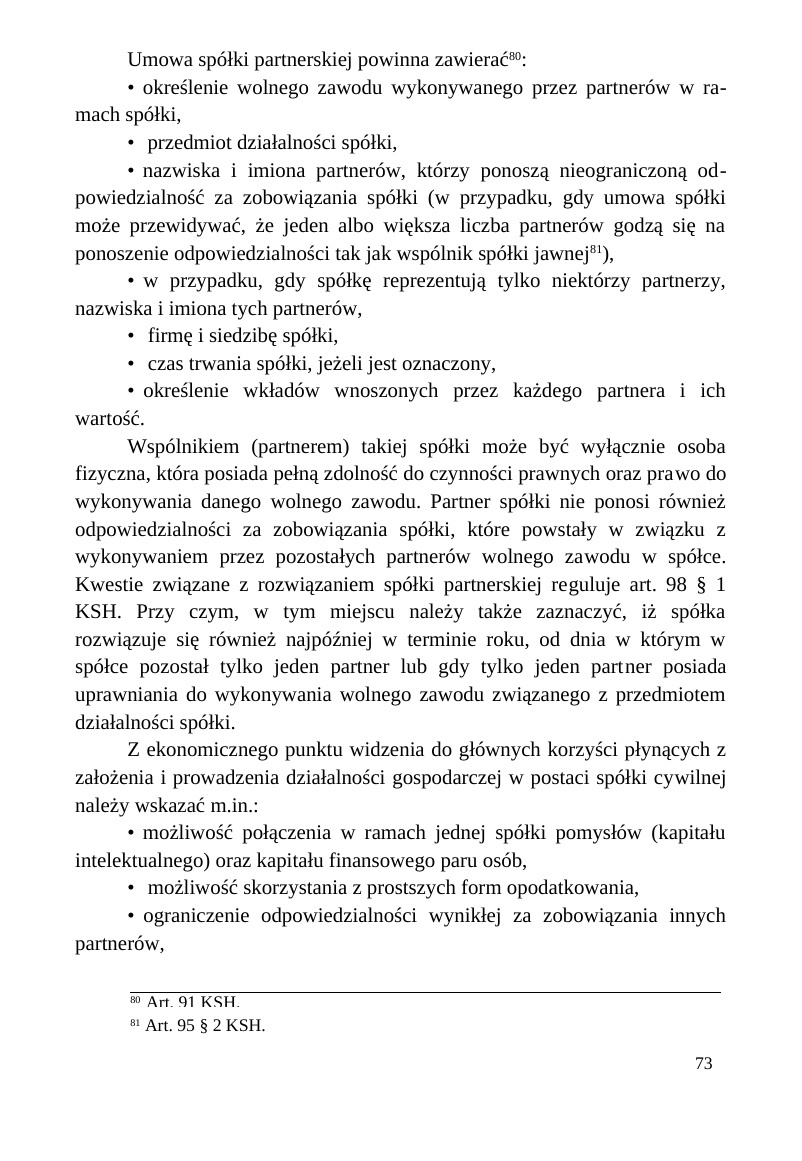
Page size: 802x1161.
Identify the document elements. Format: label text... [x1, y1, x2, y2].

list w przypadku, gdy spółkę reprezentują tylko niektórzy partnerzy, nazwiska i imiona tych partnerów, [75, 268, 726, 320]
text 73 [695, 1053, 719, 1073]
list czas trwania spółki, jeżeli jest oznaczony, [75, 351, 726, 375]
text Z ekonomicznego punktu widzenia do głównych korzyści płynących z założenia i prowadzenia działalności gospodarczej w postaci spółki cy­wilnej należy wskazać m.in.: [75, 737, 726, 817]
list możliwość skorzystania z prostszych form opodatkowania, [75, 875, 726, 899]
list przedmiot działalności spółki, [75, 130, 726, 154]
list możliwość połączenia w ramach jednej spółki pomysłów (kapitału intelektualnego) oraz kapitału finansowego paru osób, [75, 820, 726, 872]
text 80 Art. 91 KSH. [130, 993, 721, 1006]
text Wspólnikiem (partnerem) takiej spółki może być wyłącznie osoba fizyczna, która posiada pełną zdolność do czynności prawnych oraz pra­wo do wykonywania danego wolnego zawodu. Partner spółki nie ponosi również odpowiedzialności za zobowiązania spółki, które powstały w związku z wykonywaniem przez pozostałych partnerów wolnego za­wodu w spółce. Kwestie związane z rozwiązaniem spółki partnerskiej re­guluje art. 98 § 1 KSH. Przy czym, w tym miejscu należy także zaznaczyć, iż spółka rozwiązuje się również najpóźniej w terminie roku, od dnia w którym w spółce pozostał tylko jeden partner lub gdy tylko jeden part­ner posiada uprawniania do wykonywania wolnego zawodu związanego z przedmiotem działalności spółki. [75, 434, 726, 734]
list nazwiska i imiona partnerów, którzy ponoszą nieograniczoną od­powiedzialność za zobowiązania spółki (w przypadku, gdy umowa spółki może przewidywać, że jeden albo większa liczba partnerów godzą się na ponoszenie odpowiedzialności tak jak wspólnik spółki jawnej81), [75, 158, 726, 264]
text 81 Art. 95 § 2 KSH. [130, 1015, 721, 1036]
list określenie wolnego zawodu wykonywanego przez partnerów w ra­mach spółki, [75, 75, 726, 126]
list ograniczenie odpowiedzialności wynikłej za zobowiązania innych partnerów, [75, 903, 726, 954]
text Umowa spółki partnerskiej powinna zawierać80: [75, 47, 726, 71]
list określenie wkładów wnoszonych przez każdego partnera i ich wartość. [75, 378, 726, 430]
list firmę i siedzibę spółki, [75, 323, 726, 347]
